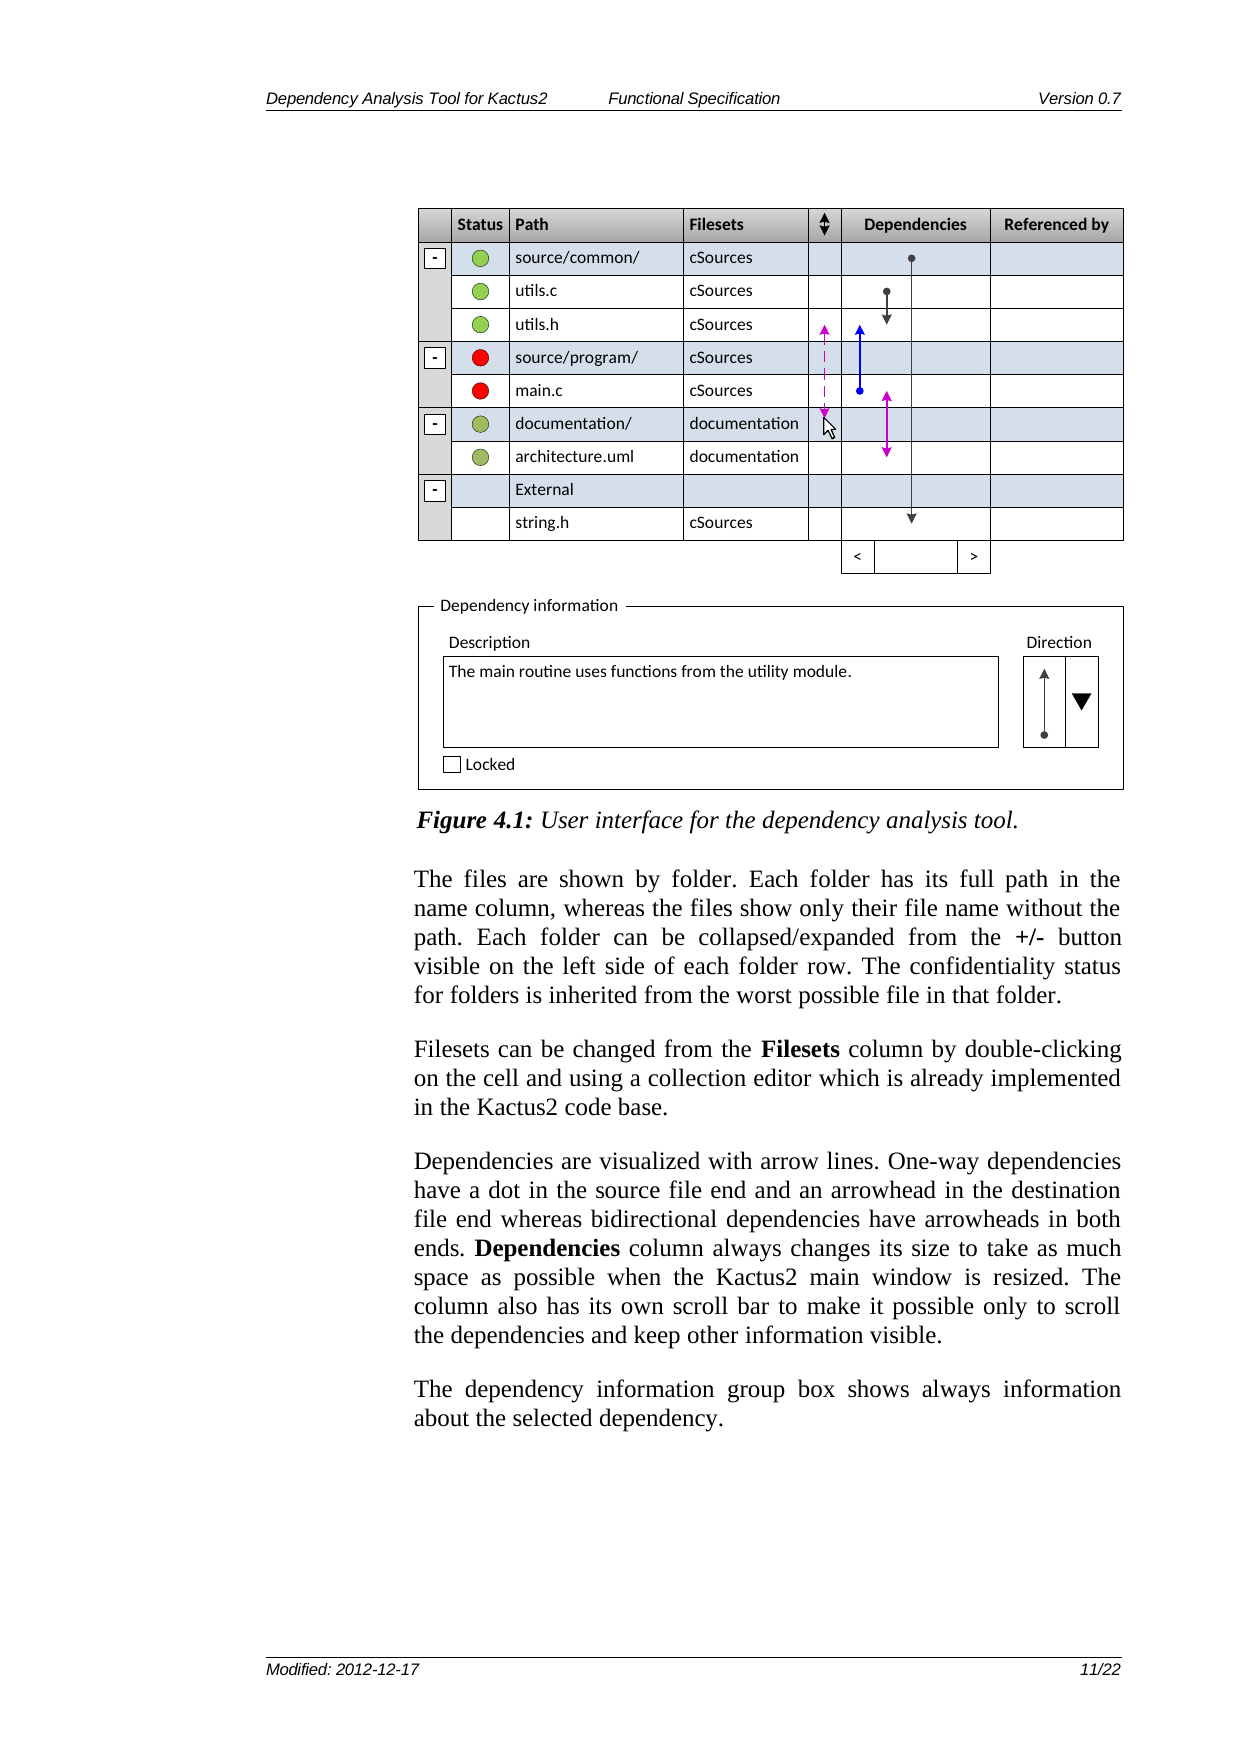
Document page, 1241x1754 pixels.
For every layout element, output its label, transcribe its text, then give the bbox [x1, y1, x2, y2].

text The dependency information group box shows always information about the selected dependency. [413, 1374, 1122, 1432]
text The files are shown by folder. Each folder has its full path in the name column, whereas the files show only their file name without the path. Each folder can be collapsed/expanded from the +/- button visible on the left side of each folder row. The confidentiality status for folders is inherited from the worst possible file in that folder. [413, 207, 1125, 1009]
text Figure 4.1: User interface for the dependency analysis tool. [416, 219, 1125, 834]
text Dependencies are visualized with arrow lines. One-way dependencies have a dot in the source file end and an arrowhead in the destination file end whereas bidirectional dependencies have arrowheads in both ends. Dependencies column always changes its size to take as much space as possible when the Kactus2 main window is resized. The column also has its own scroll bar to make it possible only to scroll the dependencies and keep other information visible. [413, 1146, 1122, 1349]
text Filesets can be changed from the Filesets column by double-clicking on the cell and using a collection editor which is already implemented in the Kactus2 code base. [413, 1034, 1122, 1121]
